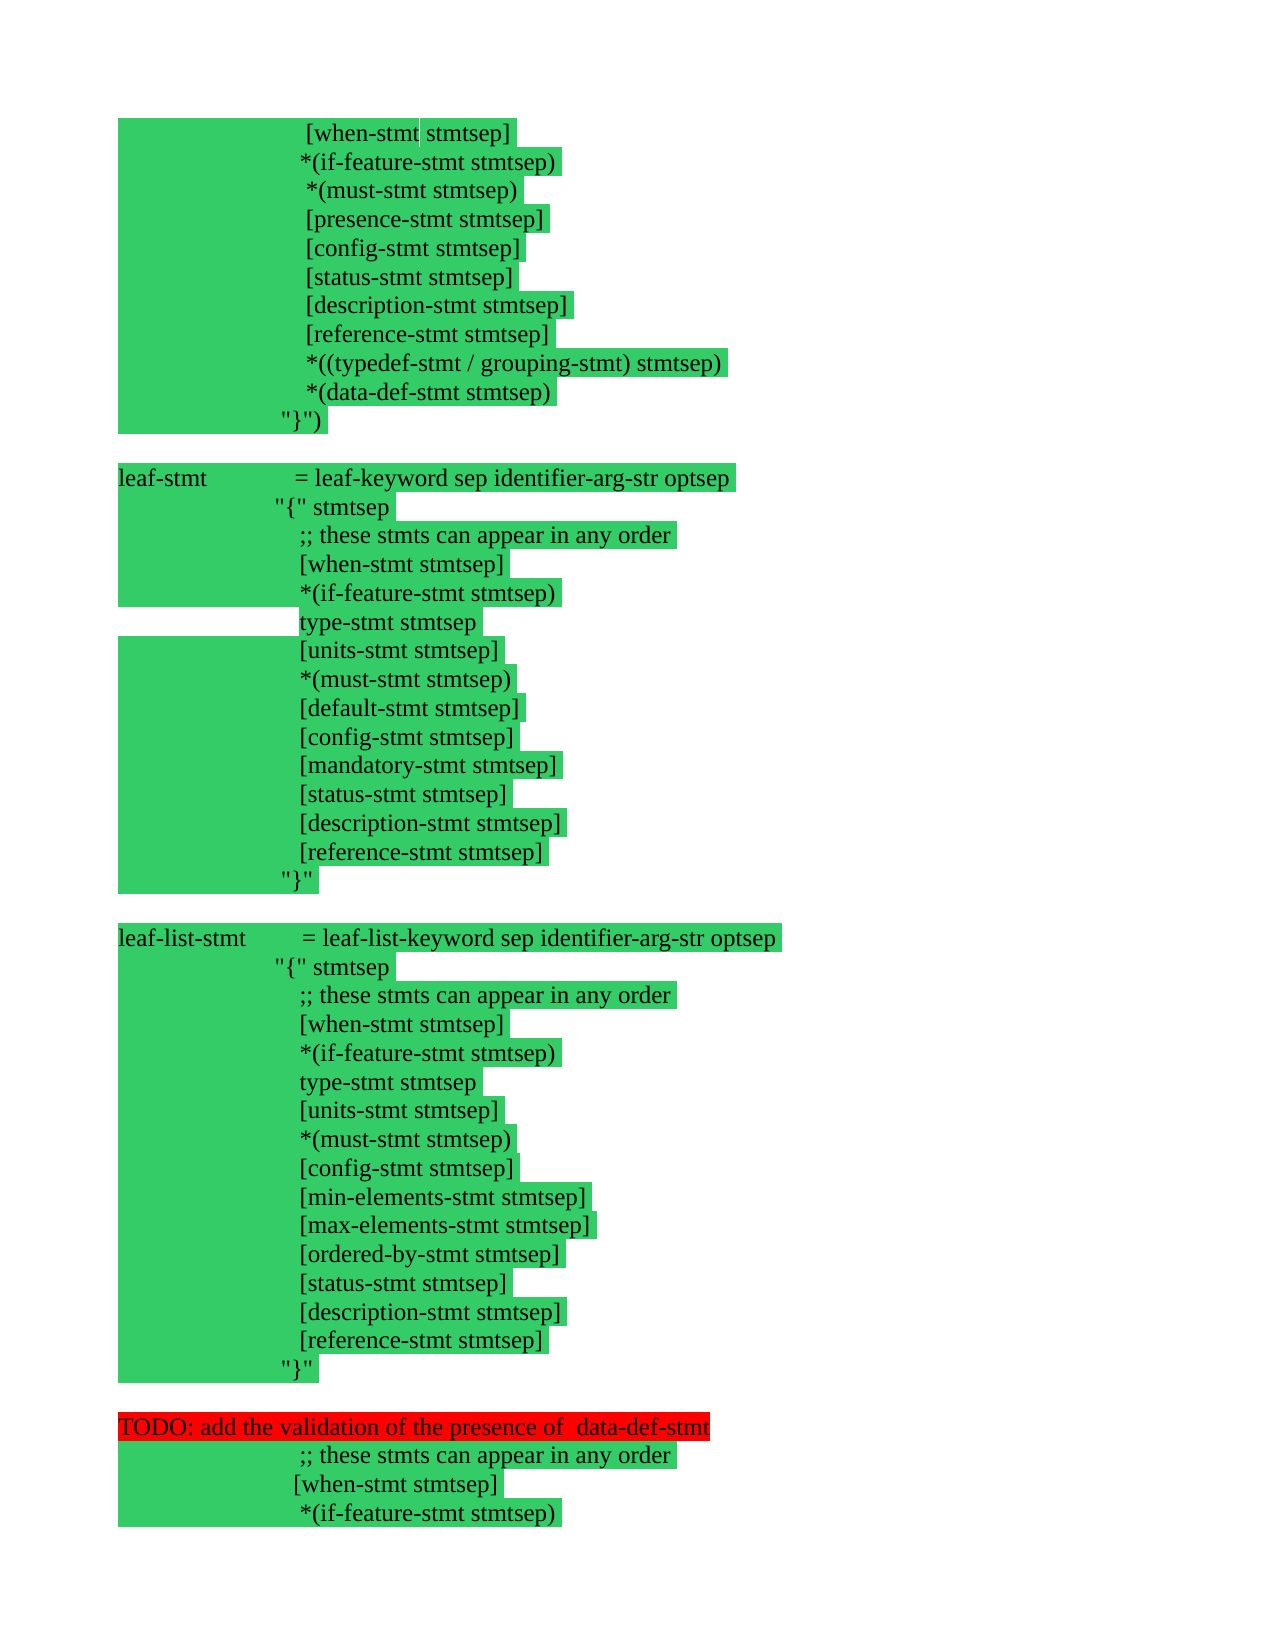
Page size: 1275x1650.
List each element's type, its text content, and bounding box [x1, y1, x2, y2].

text "}" [118, 866, 1157, 894]
text leaf-stmt = leaf-keyword sep identifier-arg-str optsep [118, 463, 1157, 492]
text [max-elements-stmt stmtsep] [118, 1211, 1157, 1239]
text "{" stmtsep [118, 492, 1157, 521]
text [presence-stmt stmtsep] [118, 204, 1157, 233]
text [status-stmt stmtsep] [118, 779, 1157, 808]
text [units-stmt stmtsep] [118, 636, 1157, 664]
text type-stmt stmtsep [118, 607, 1157, 636]
text [when-stmt stmtsep] [118, 549, 1157, 578]
text *(data-def-stmt stmtsep) [118, 377, 1157, 406]
text [default-stmt stmtsep] [118, 693, 1157, 722]
text [reference-stmt stmtsep] [118, 837, 1157, 866]
text "{" stmtsep [118, 952, 1157, 981]
text *(must-stmt stmtsep) [118, 1124, 1157, 1153]
text [config-stmt stmtsep] [118, 722, 1157, 751]
text "}") [118, 406, 1157, 434]
text type-stmt stmtsep [118, 1067, 1157, 1096]
text *(if-feature-stmt stmtsep) [118, 147, 1157, 176]
text [description-stmt stmtsep] [118, 291, 1157, 319]
text [reference-stmt stmtsep] [118, 319, 1157, 348]
text *(if-feature-stmt stmtsep) [118, 1498, 1157, 1527]
text ;; these stmts can appear in any order [118, 1441, 1157, 1469]
text [status-stmt stmtsep] [118, 1268, 1157, 1297]
text [mandatory-stmt stmtsep] [118, 751, 1157, 779]
text [when-stmt stmtsep] [118, 118, 1157, 147]
text *(must-stmt stmtsep) [118, 664, 1157, 693]
text [config-stmt stmtsep] [118, 1153, 1157, 1182]
text [reference-stmt stmtsep] [118, 1326, 1157, 1354]
text *(if-feature-stmt stmtsep) [118, 578, 1157, 607]
text *(must-stmt stmtsep) [118, 176, 1157, 204]
text [description-stmt stmtsep] [118, 808, 1157, 837]
text [when-stmt stmtsep] [118, 1469, 1157, 1498]
text [min-elements-stmt stmtsep] [118, 1182, 1157, 1211]
text *(if-feature-stmt stmtsep) [118, 1038, 1157, 1067]
text [status-stmt stmtsep] [118, 262, 1157, 291]
text ;; these stmts can appear in any order [118, 981, 1157, 1009]
text ;; these stmts can appear in any order [118, 521, 1157, 549]
text [config-stmt stmtsep] [118, 233, 1157, 262]
text [ordered-by-stmt stmtsep] [118, 1239, 1157, 1268]
text "}" [118, 1354, 1157, 1383]
text [description-stmt stmtsep] [118, 1297, 1157, 1326]
text [units-stmt stmtsep] [118, 1096, 1157, 1124]
text [when-stmt stmtsep] [118, 1009, 1157, 1038]
text leaf-list-stmt = leaf-list-keyword sep identifier-arg-str optsep [118, 923, 1157, 952]
text *((typedef-stmt / grouping-stmt) stmtsep) [118, 348, 1157, 377]
text TODO: add the validation of the presence of data-def-stmt [118, 1412, 1157, 1441]
